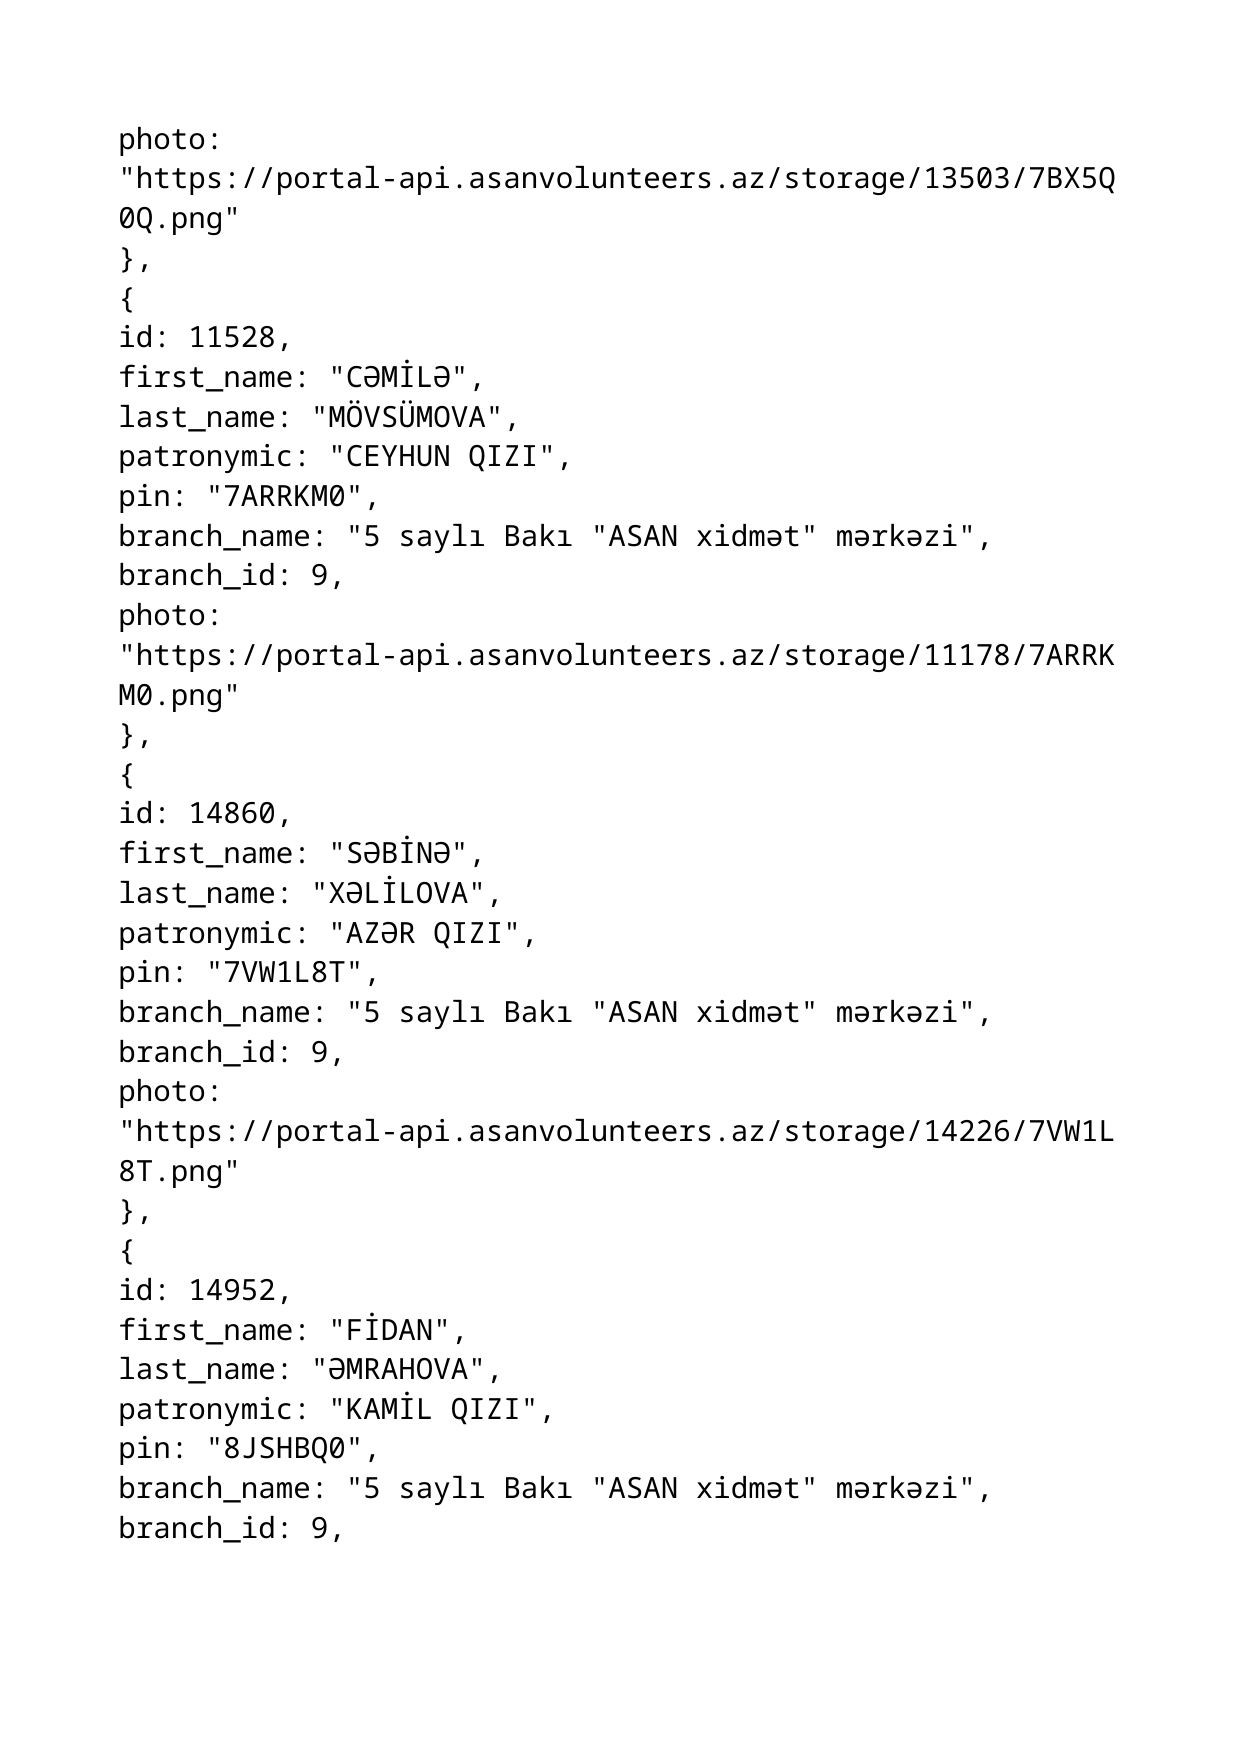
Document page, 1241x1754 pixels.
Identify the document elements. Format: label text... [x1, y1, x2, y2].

text branch_id: 9, [118, 1031, 1122, 1071]
text }, [118, 1190, 1122, 1229]
text id: 11528, [118, 317, 1122, 356]
text }, [118, 713, 1122, 753]
text patronymic: "KAMİL QIZI", [118, 1388, 1122, 1428]
text id: 14952, [118, 1269, 1122, 1309]
text }, [118, 237, 1122, 277]
text { [118, 277, 1122, 317]
text last_name: "ƏMRAHOVA", [118, 1348, 1122, 1388]
text branch_name: "5 saylı Bakı "ASAN xidmət" mərkəzi", [118, 1467, 1122, 1507]
text pin: "7ARRKM0", [118, 475, 1122, 515]
text branch_name: "5 saylı Bakı "ASAN xidmət" mərkəzi", [118, 991, 1122, 1031]
text first_name: "CƏMİLƏ", [118, 356, 1122, 396]
text photo: "https://portal-api.asanvolunteers.az/storage/13503/7BX5Q0Q.png" [118, 118, 1122, 237]
text photo: "https://portal-api.asanvolunteers.az/storage/11178/7ARRKM0.png" [118, 594, 1122, 713]
text last_name: "XƏLİLOVA", [118, 872, 1122, 912]
text { [118, 1229, 1122, 1269]
text pin: "7VW1L8T", [118, 952, 1122, 991]
text first_name: "SƏBİNƏ", [118, 832, 1122, 872]
text branch_id: 9, [118, 1507, 1122, 1547]
text id: 14860, [118, 793, 1122, 832]
text branch_name: "5 saylı Bakı "ASAN xidmət" mərkəzi", [118, 515, 1122, 555]
text { [118, 753, 1122, 793]
text last_name: "MÖVSÜMOVA", [118, 396, 1122, 436]
text pin: "8JSHBQ0", [118, 1428, 1122, 1467]
text patronymic: "CEYHUN QIZI", [118, 436, 1122, 475]
text patronymic: "AZƏR QIZI", [118, 912, 1122, 952]
text branch_id: 9, [118, 555, 1122, 594]
text first_name: "FİDAN", [118, 1309, 1122, 1348]
text photo: "https://portal-api.asanvolunteers.az/storage/14226/7VW1L8T.png" [118, 1071, 1122, 1190]
